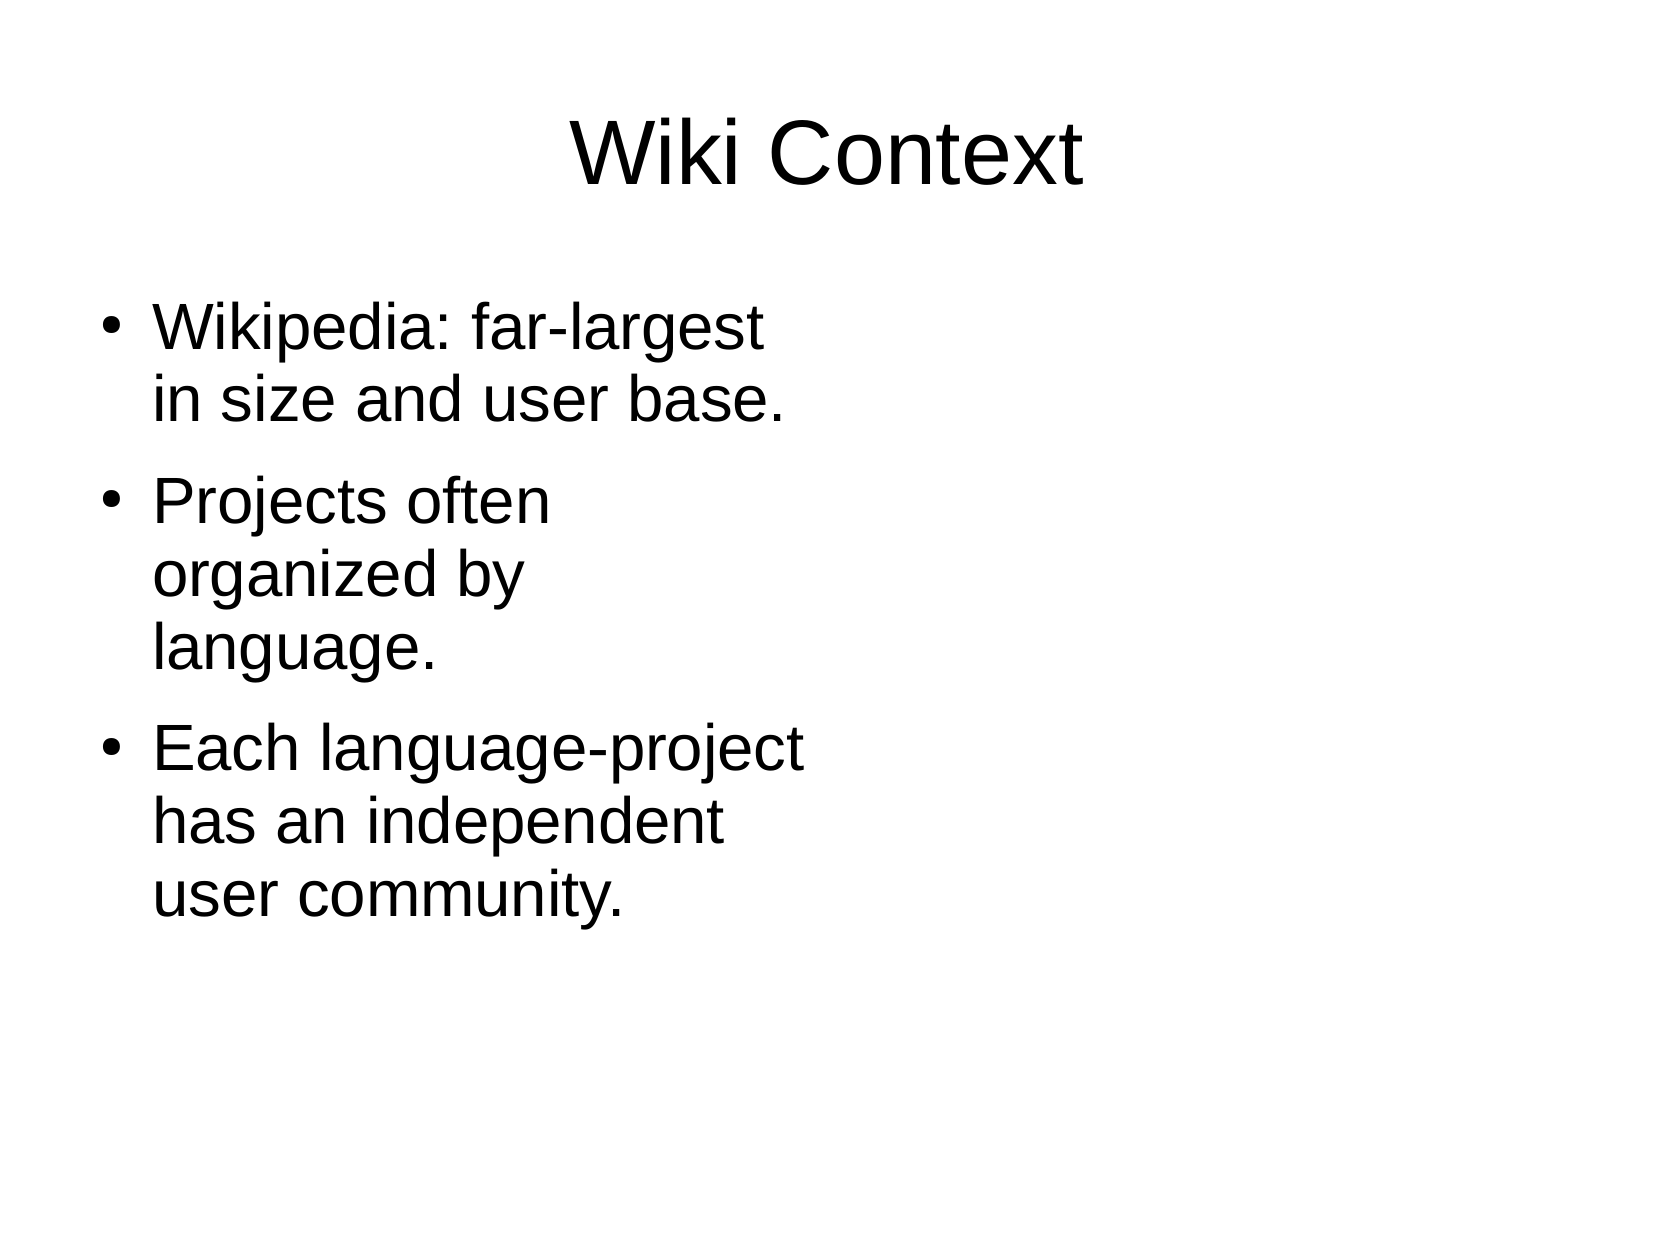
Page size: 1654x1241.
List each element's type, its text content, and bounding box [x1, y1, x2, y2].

title Wiki Context [82, 49, 1571, 257]
list Wikipedia: far-largest in size and user base. Projects often organized by language. Each language-project has an independent user community. [82, 290, 809, 1010]
